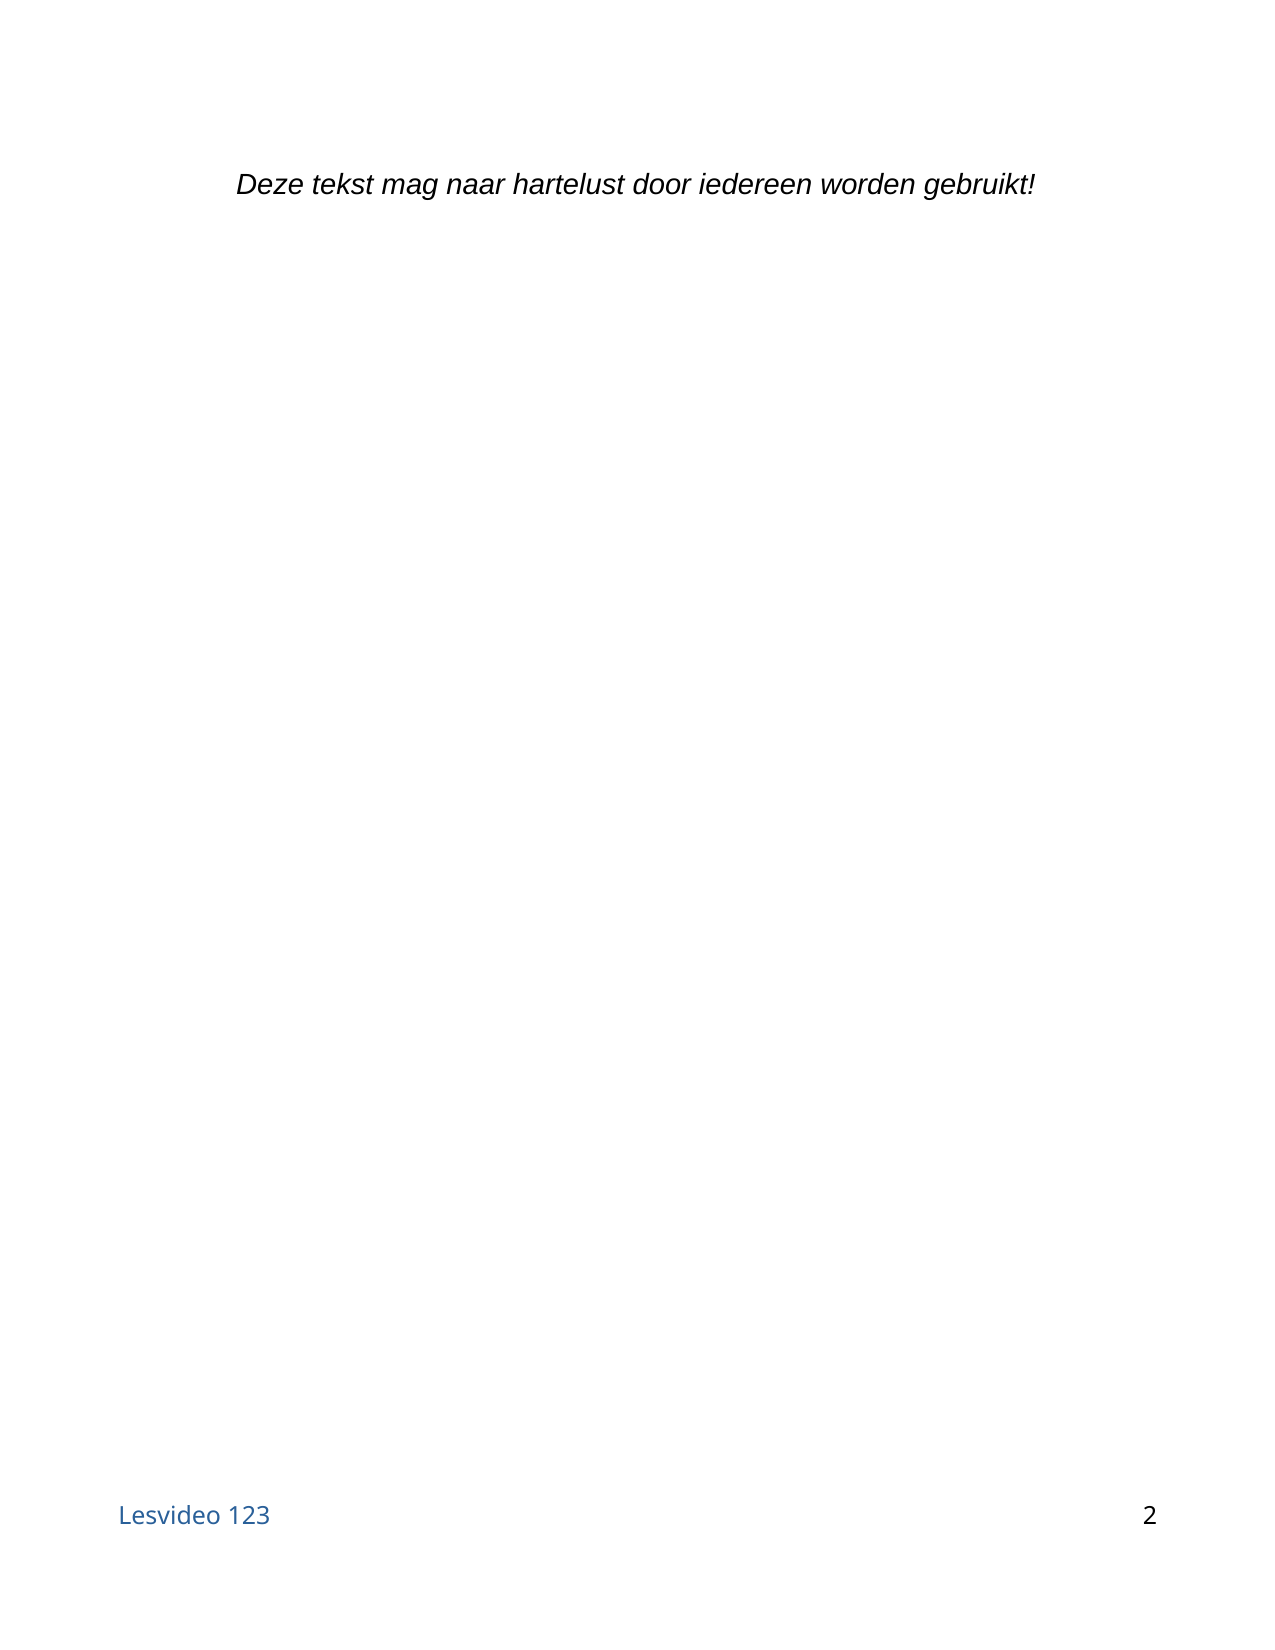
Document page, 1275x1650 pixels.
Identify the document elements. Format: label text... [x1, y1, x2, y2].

text Deze tekst mag naar hartelust door iedereen worden gebruikt! [118, 167, 1157, 201]
